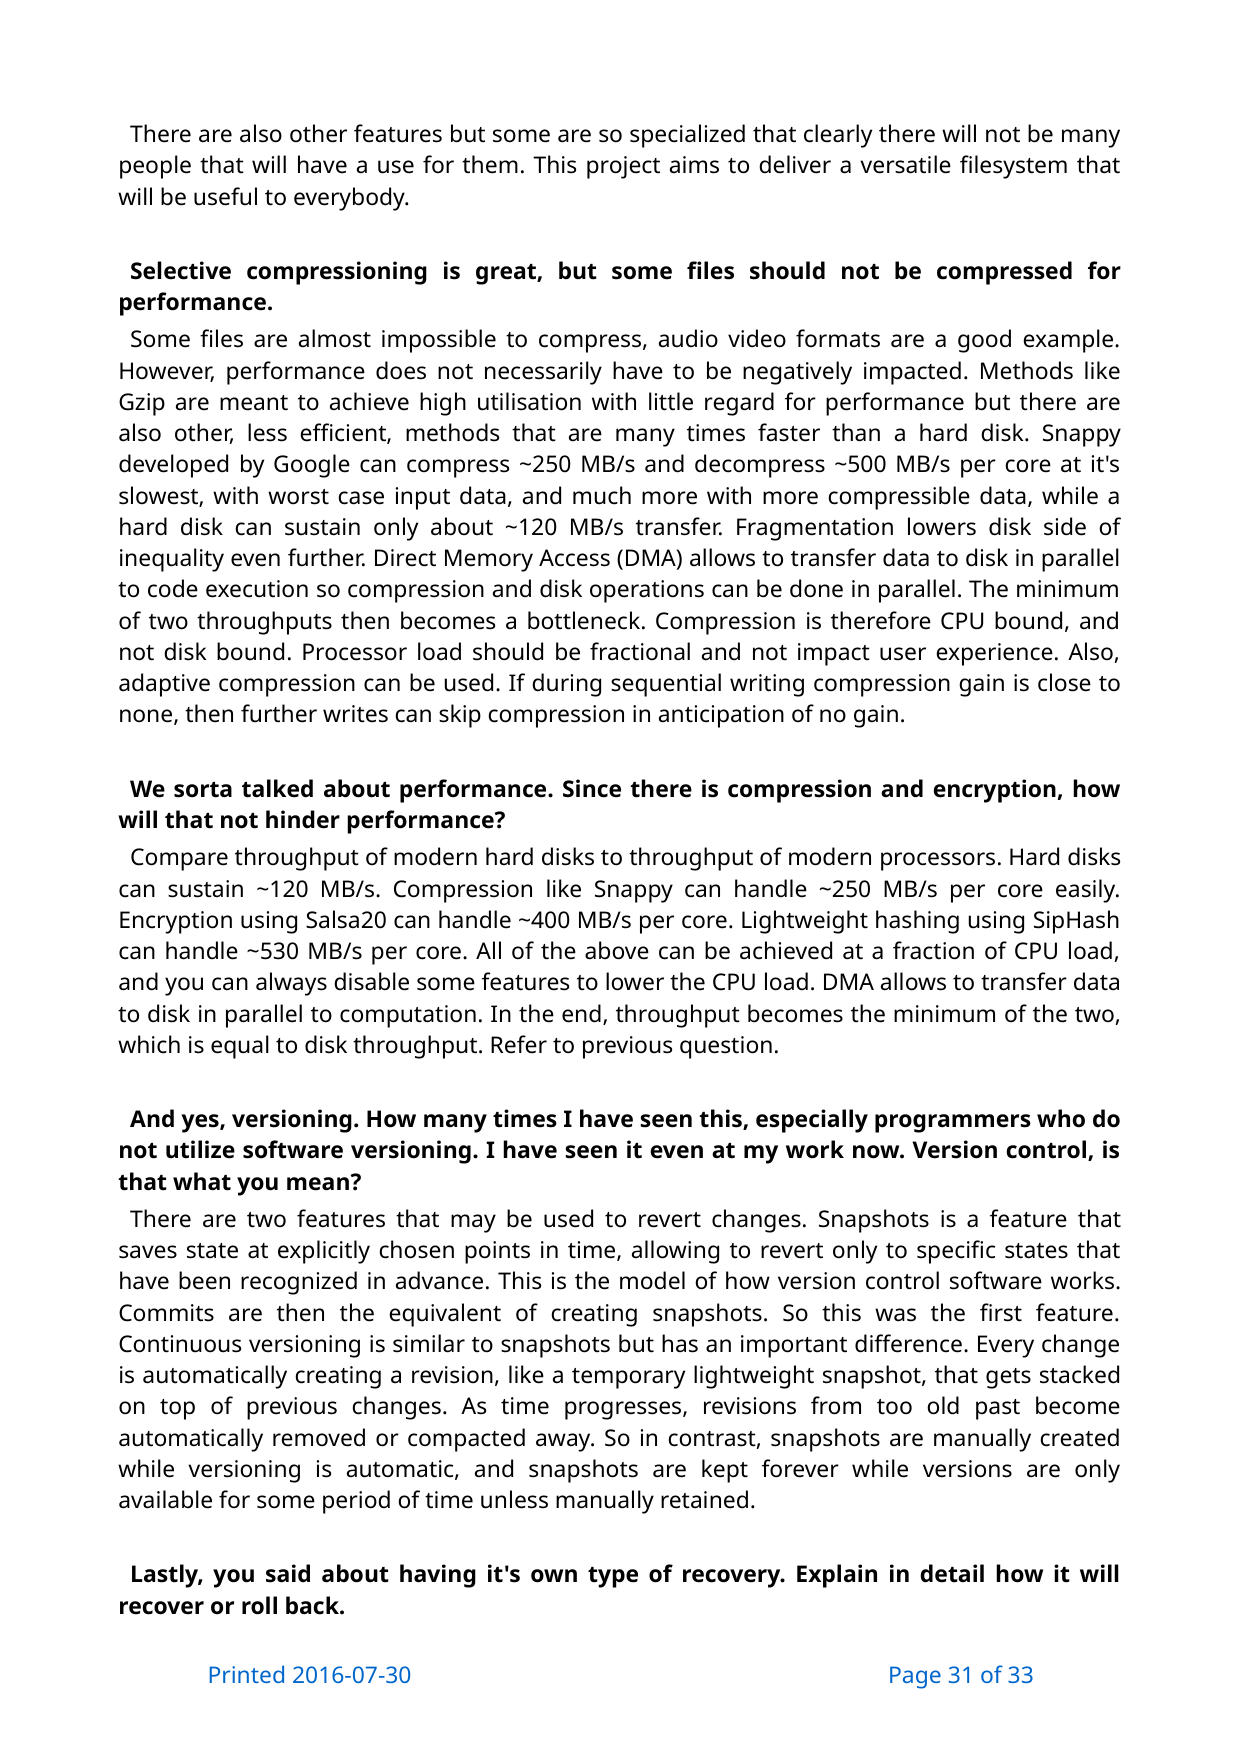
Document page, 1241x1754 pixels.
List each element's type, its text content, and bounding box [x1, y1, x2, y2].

text There are two features that may be used to revert changes. Snapshots is a feature that saves state at explicitly chosen points in time, allowing to revert only to specific states that have been recognized in advance. This is the model of how version control software works. Commits are then the equivalent of creating snapshots. So this was the first feature. Continuous versioning is similar to snapshots but has an important difference. Every change is automatically creating a revision, like a temporary lightweight snapshot, that gets stacked on top of previous changes. As time progresses, revisions from too old past become automatically removed or compacted away. So in contrast, snapshots are manually created while versioning is automatic, and snapshots are kept forever while versions are only available for some period of time unless manually retained. [118, 1203, 1122, 1515]
text We sorta talked about performance. Since there is compression and encryption, how will that not hinder performance? [118, 773, 1122, 835]
text Lastly, you said about having it's own type of recovery. Explain in detail how it will recover or roll back. [118, 1558, 1122, 1621]
text There are also other features but some are so specialized that clearly there will not be many people that will have a use for them. This project aims to deliver a versatile filesystem that will be useful to everybody. [118, 118, 1122, 212]
text Compare throughput of modern hard disks to throughput of modern processors. Hard disks can sustain ~120 MB/s. Compression like Snappy can handle ~250 MB/s per core easily. Encryption using Salsa20 can handle ~400 MB/s per core. Lightweight hashing using SipHash can handle ~530 MB/s per core. All of the above can be achieved at a fraction of CPU load, and you can always disable some features to lower the CPU load. DMA allows to transfer data to disk in parallel to computation. In the end, throughput becomes the minimum of the two, which is equal to disk throughput. Refer to previous question. [118, 841, 1122, 1060]
text And yes, versioning. How many times I have seen this, especially programmers who do not utilize software versioning. I have seen it even at my work now. Version control, is that what you mean? [118, 1103, 1122, 1197]
text Selective compressioning is great, but some files should not be compressed for performance. [118, 255, 1122, 317]
text Some files are almost impossible to compress, audio video formats are a good example. However, performance does not necessarily have to be negatively impacted. Methods like Gzip are meant to achieve high utilisation with little regard for performance but there are also other, less efficient, methods that are many times faster than a hard disk. Snappy developed by Google can compress ~250 MB/s and decompress ~500 MB/s per core at it's slowest, with worst case input data, and much more with more compressible data, while a hard disk can sustain only about ~120 MB/s transfer. Fragmentation lowers disk side of inequality even further. Direct Memory Access (DMA) allows to transfer data to disk in parallel to code execution so compression and disk operations can be done in parallel. The minimum of two throughputs then becomes a bottleneck. Compression is therefore CPU bound, and not disk bound. Processor load should be fractional and not impact user experience. Also, adaptive compression can be used. If during sequential writing compression gain is close to none, then further writes can skip compression in anticipation of no gain. [118, 323, 1122, 730]
